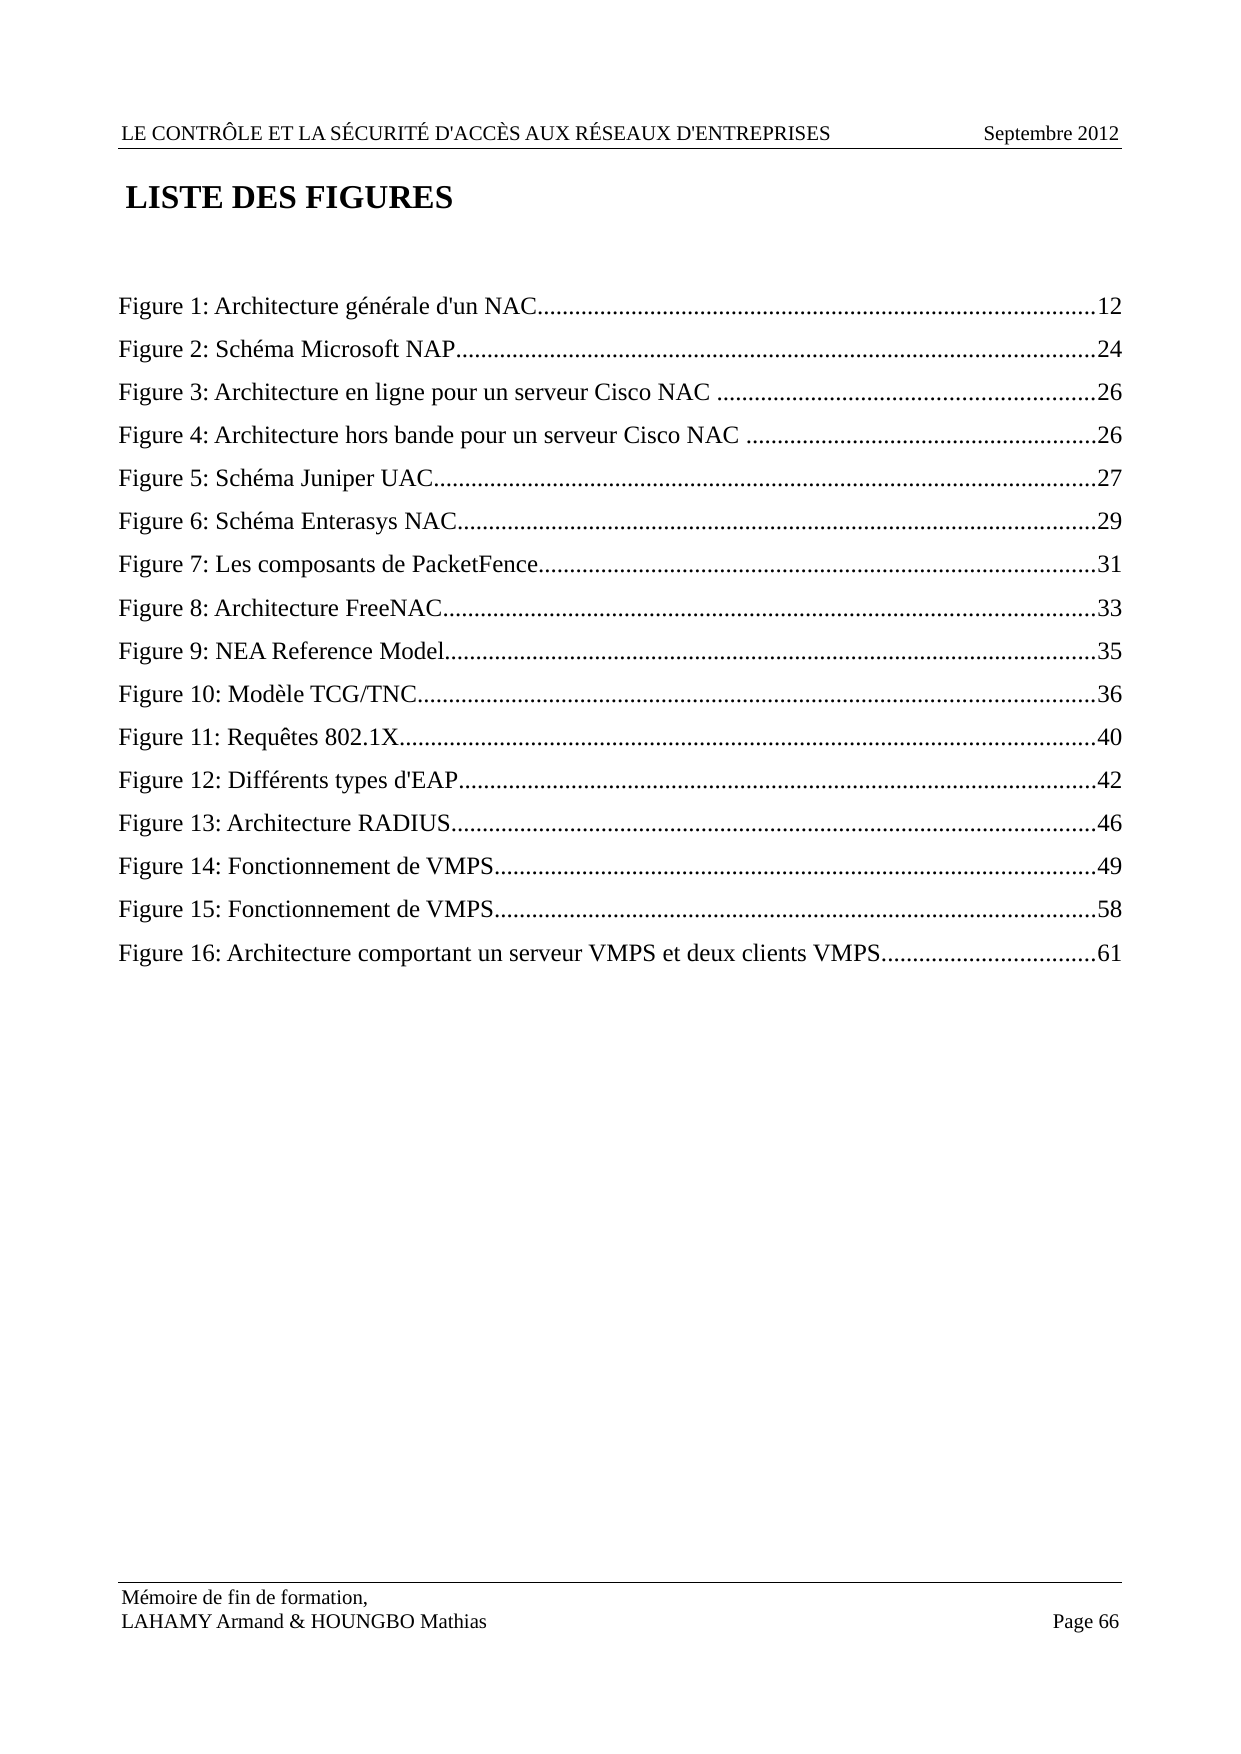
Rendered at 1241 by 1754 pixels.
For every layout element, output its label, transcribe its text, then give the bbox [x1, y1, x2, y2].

text Figure 1: Architecture générale d'un NAC 12 [118, 291, 1122, 319]
text Figure 11: Requêtes 802.1X 40 [118, 722, 1122, 751]
text Figure 3: Architecture en ligne pour un serveur Cisco NAC 26 [118, 377, 1122, 406]
text Figure 12: Différents types d'EAP 42 [118, 765, 1122, 794]
text Figure 9: NEA Reference Model 35 [118, 636, 1122, 664]
text Figure 2: Schéma Microsoft NAP 24 [118, 334, 1122, 363]
text Figure 4: Architecture hors bande pour un serveur Cisco NAC 26 [118, 420, 1122, 449]
text Figure 8: Architecture FreeNAC 33 [118, 593, 1122, 621]
text Figure 10: Modèle TCG/TNC 36 [118, 679, 1122, 708]
text Figure 15: Fonctionnement de VMPS 58 [118, 894, 1122, 923]
text Figure 14: Fonctionnement de VMPS 49 [118, 851, 1122, 880]
text Figure 16: Architecture comportant un serveur VMPS et deux clients VMPS. 61 [118, 938, 1122, 966]
text Figure 13: Architecture RADIUS 46 [118, 808, 1122, 837]
text Figure 7: Les composants de PacketFence 31 [118, 549, 1122, 578]
text Figure 5: Schéma Juniper UAC 27 [118, 463, 1122, 492]
text Figure 6: Schéma Enterasys NAC 29 [118, 506, 1122, 535]
subtitle LISTE DES FIGURES [117, 178, 1122, 216]
